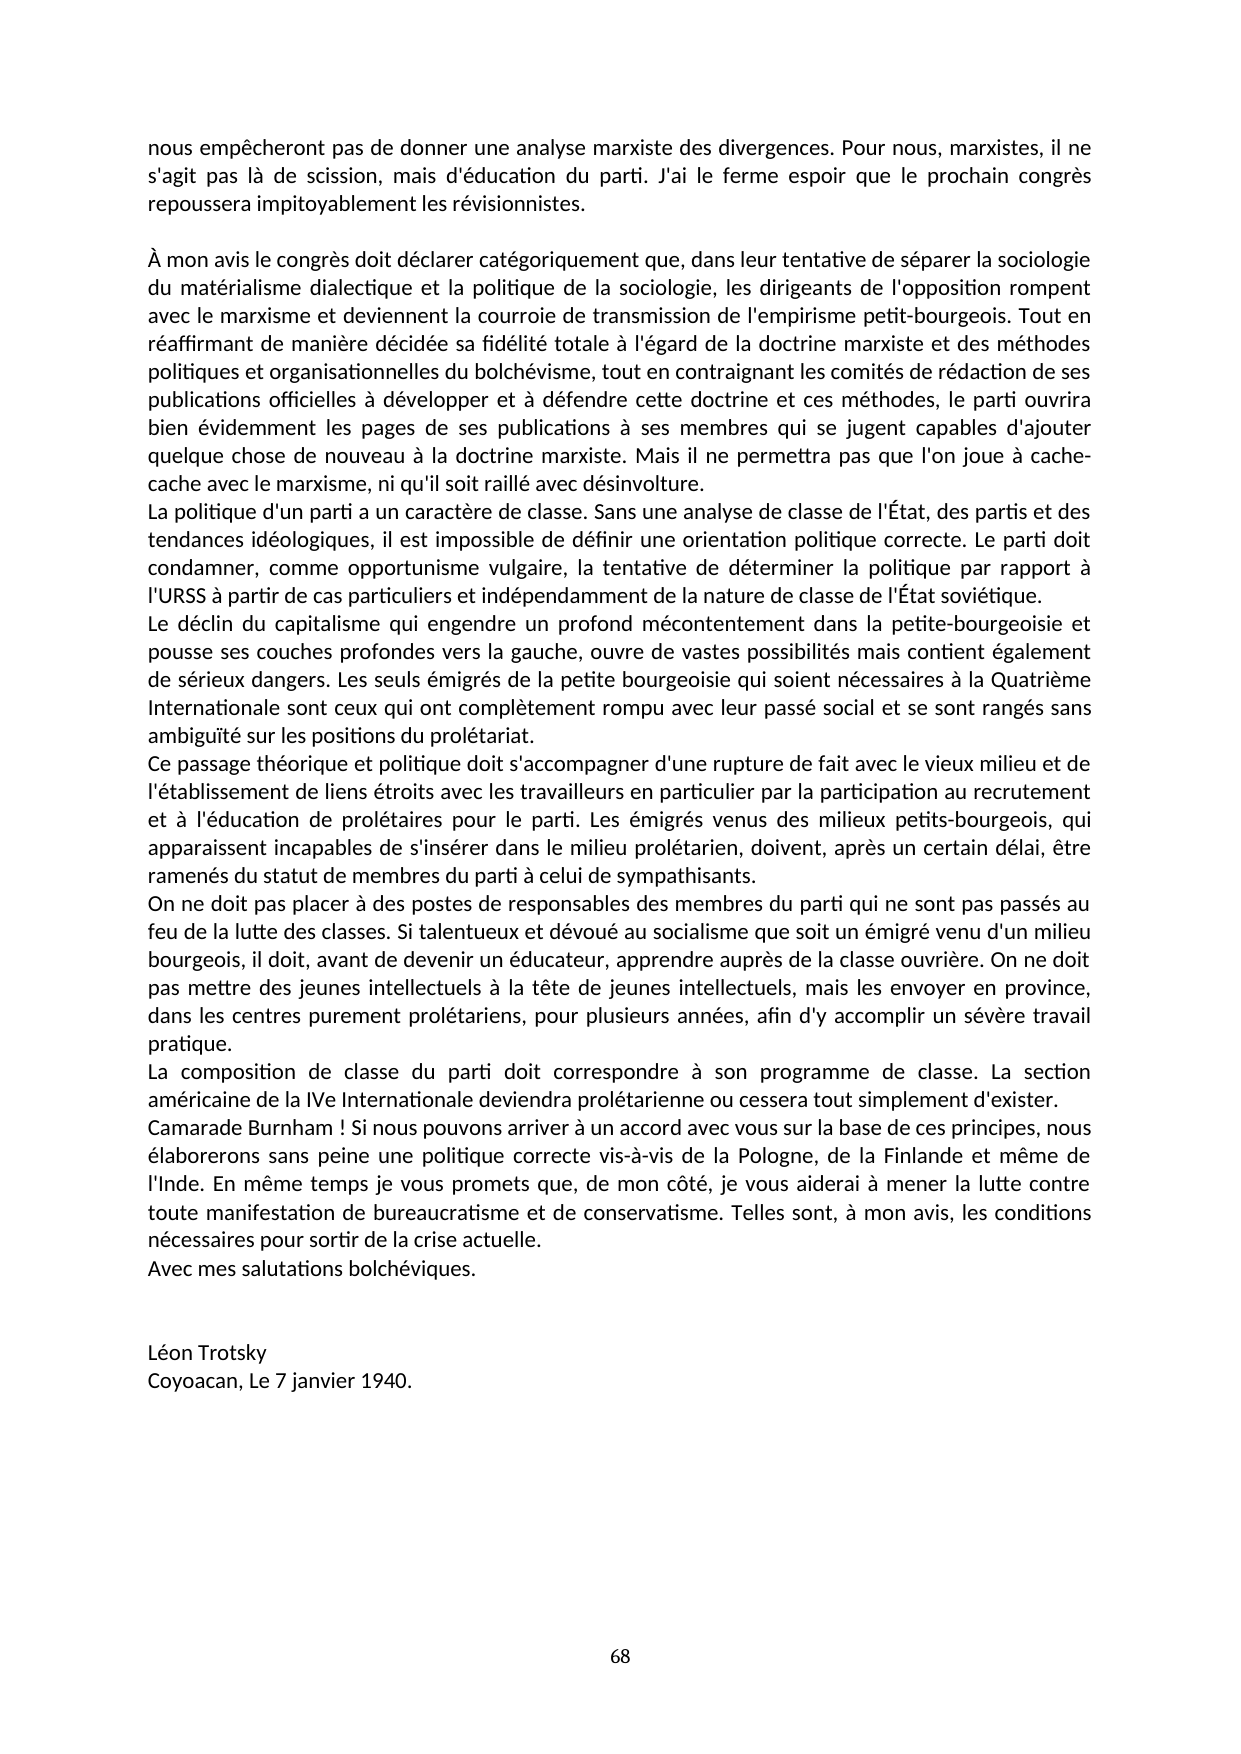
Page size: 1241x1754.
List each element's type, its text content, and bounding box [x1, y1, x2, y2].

text nous empêcheront pas de donner une analyse marxiste des divergences. Pour nous, marxistes, il ne s'agit pas là de scission, mais d'éducation du parti. J'ai le ferme espoir que le prochain congrès repoussera impitoyablement les révisionnistes. [148, 133, 1093, 217]
text Camarade Burnham ! Si nous pouvons arriver à un accord avec vous sur la base de ces principes, nous élaborerons sans peine une politique correcte vis-à-vis de la Pologne, de la Finlande et même de l'Inde. En même temps je vous promets que, de mon côté, je vous aiderai à mener la lutte contre toute manifestation de bureaucratisme et de conservatisme. Telles sont, à mon avis, les conditions nécessaires pour sortir de la crise actuelle. [148, 1113, 1093, 1254]
text Ce passage théorique et politique doit s'accompagner d'une rupture de fait avec le vieux milieu et de l'établissement de liens étroits avec les travailleurs en particulier par la participation au recrutement et à l'éducation de prolétaires pour le parti. Les émigrés venus des milieux petits-bourgeois, qui apparaissent incapables de s'insérer dans le milieu prolétarien, doivent, après un certain délai, être ramenés du statut de membres du parti à celui de sympathisants. [148, 749, 1093, 889]
text Coyoacan, Le 7 janvier 1940. [148, 1366, 1093, 1394]
text À mon avis le congrès doit déclarer catégoriquement que, dans leur tentative de séparer la sociologie du matérialisme dialectique et la politique de la sociologie, les dirigeants de l'opposition rompent avec le marxisme et deviennent la courroie de transmission de l'empirisme petit-bourgeois. Tout en réaffirmant de manière décidée sa fidélité totale à l'égard de la doctrine marxiste et des méthodes politiques et organisationnelles du bolchévisme, tout en contraignant les comités de rédaction de ses publications officielles à développer et à défendre cette doctrine et ces méthodes, le parti ouvrira bien évidemment les pages de ses publications à ses membres qui se jugent capables d'ajouter quelque chose de nouveau à la doctrine marxiste. Mais il ne permettra pas que l'on joue à cache-cache avec le marxisme, ni qu'il soit raillé avec désinvolture. [148, 245, 1093, 497]
text Léon Trotsky [148, 1338, 1093, 1366]
text Avec mes salutations bolchéviques. [148, 1254, 1093, 1282]
text La composition de classe du parti doit correspondre à son programme de classe. La section américaine de la IVe Internationale deviendra prolétarienne ou cessera tout simplement d'exister. [148, 1057, 1093, 1113]
text On ne doit pas placer à des postes de responsables des membres du parti qui ne sont pas passés au feu de la lutte des classes. Si talentueux et dévoué au socialisme que soit un émigré venu d'un milieu bourgeois, il doit, avant de devenir un éducateur, apprendre auprès de la classe ouvrière. On ne doit pas mettre des jeunes intellectuels à la tête de jeunes intellectuels, mais les envoyer en province, dans les centres purement prolétariens, pour plusieurs années, afin d'y accomplir un sévère travail pratique. [148, 889, 1093, 1057]
text Le déclin du capitalisme qui engendre un profond mécontentement dans la petite-bourgeoisie et pousse ses couches profondes vers la gauche, ouvre de vastes possibilités mais contient également de sérieux dangers. Les seuls émigrés de la petite bourgeoisie qui soient nécessaires à la Quatrième Internationale sont ceux qui ont complètement rompu avec leur passé social et se sont rangés sans ambiguïté sur les positions du prolétariat. [148, 609, 1093, 749]
text La politique d'un parti a un caractère de classe. Sans une analyse de classe de l'État, des partis et des tendances idéologiques, il est impossible de définir une orientation politique correcte. Le parti doit condamner, comme opportunisme vulgaire, la tentative de déterminer la politique par rapport à l'URSS à partir de cas particuliers et indépendamment de la nature de classe de l'État soviétique. [148, 497, 1093, 609]
